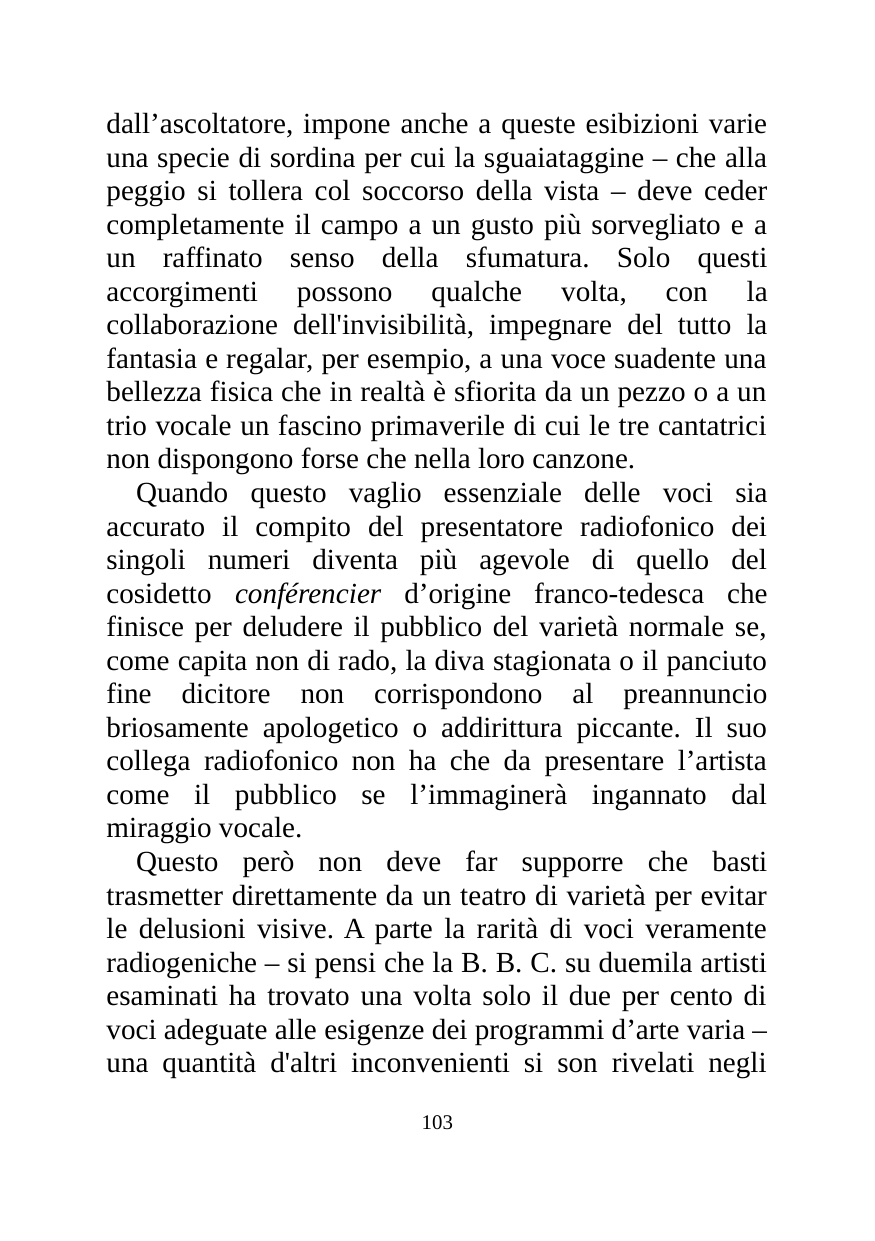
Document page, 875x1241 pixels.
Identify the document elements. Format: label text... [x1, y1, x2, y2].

text Questo però non deve far supporre che basti trasmetter direttamente da un teatro di varietà per evitar le delusioni visive. A parte la rarità di voci veramente radiogeniche – si pensi che la B. B. C. su duemila artisti esaminati ha trovato una volta solo il due per cento di voci adeguate alle esigenze dei programmi d’arte varia – una quantità d'altri inconvenienti si son rivelati negli [106, 844, 768, 1079]
text Quando questo vaglio essenziale delle voci sia accurato il compito del presentatore radiofonico dei singoli numeri diventa più agevole di quello del cosidetto conférencier d’origine franco-tedesca che finisce per deludere il pubblico del varietà normale se, come capita non di rado, la diva stagionata o il panciuto fine dicitore non corrispondono al preannuncio briosamente apologetico o addirittura piccante. Il suo collega radiofonico non ha che da presentare l’artista come il pubblico se l’immaginerà ingannato dal miraggio vocale. [106, 475, 768, 844]
text dall’ascoltatore, impone anche a queste esibizioni varie una specie di sordina per cui la sguaiataggine – che alla peggio si tollera col soccorso della vista – deve ceder completamente il campo a un gusto più sorvegliato e a un raffinato senso della sfumatura. Solo questi accorgimenti possono qualche volta, con la collaborazione dell'invisibilità, impegnare del tutto la fantasia e regalar, per esempio, a una voce suadente una bellezza fisica che in realtà è sfiorita da un pezzo o a un trio vocale un fascino primaverile di cui le tre cantatrici non dispongono forse che nella loro canzone. [106, 106, 768, 475]
